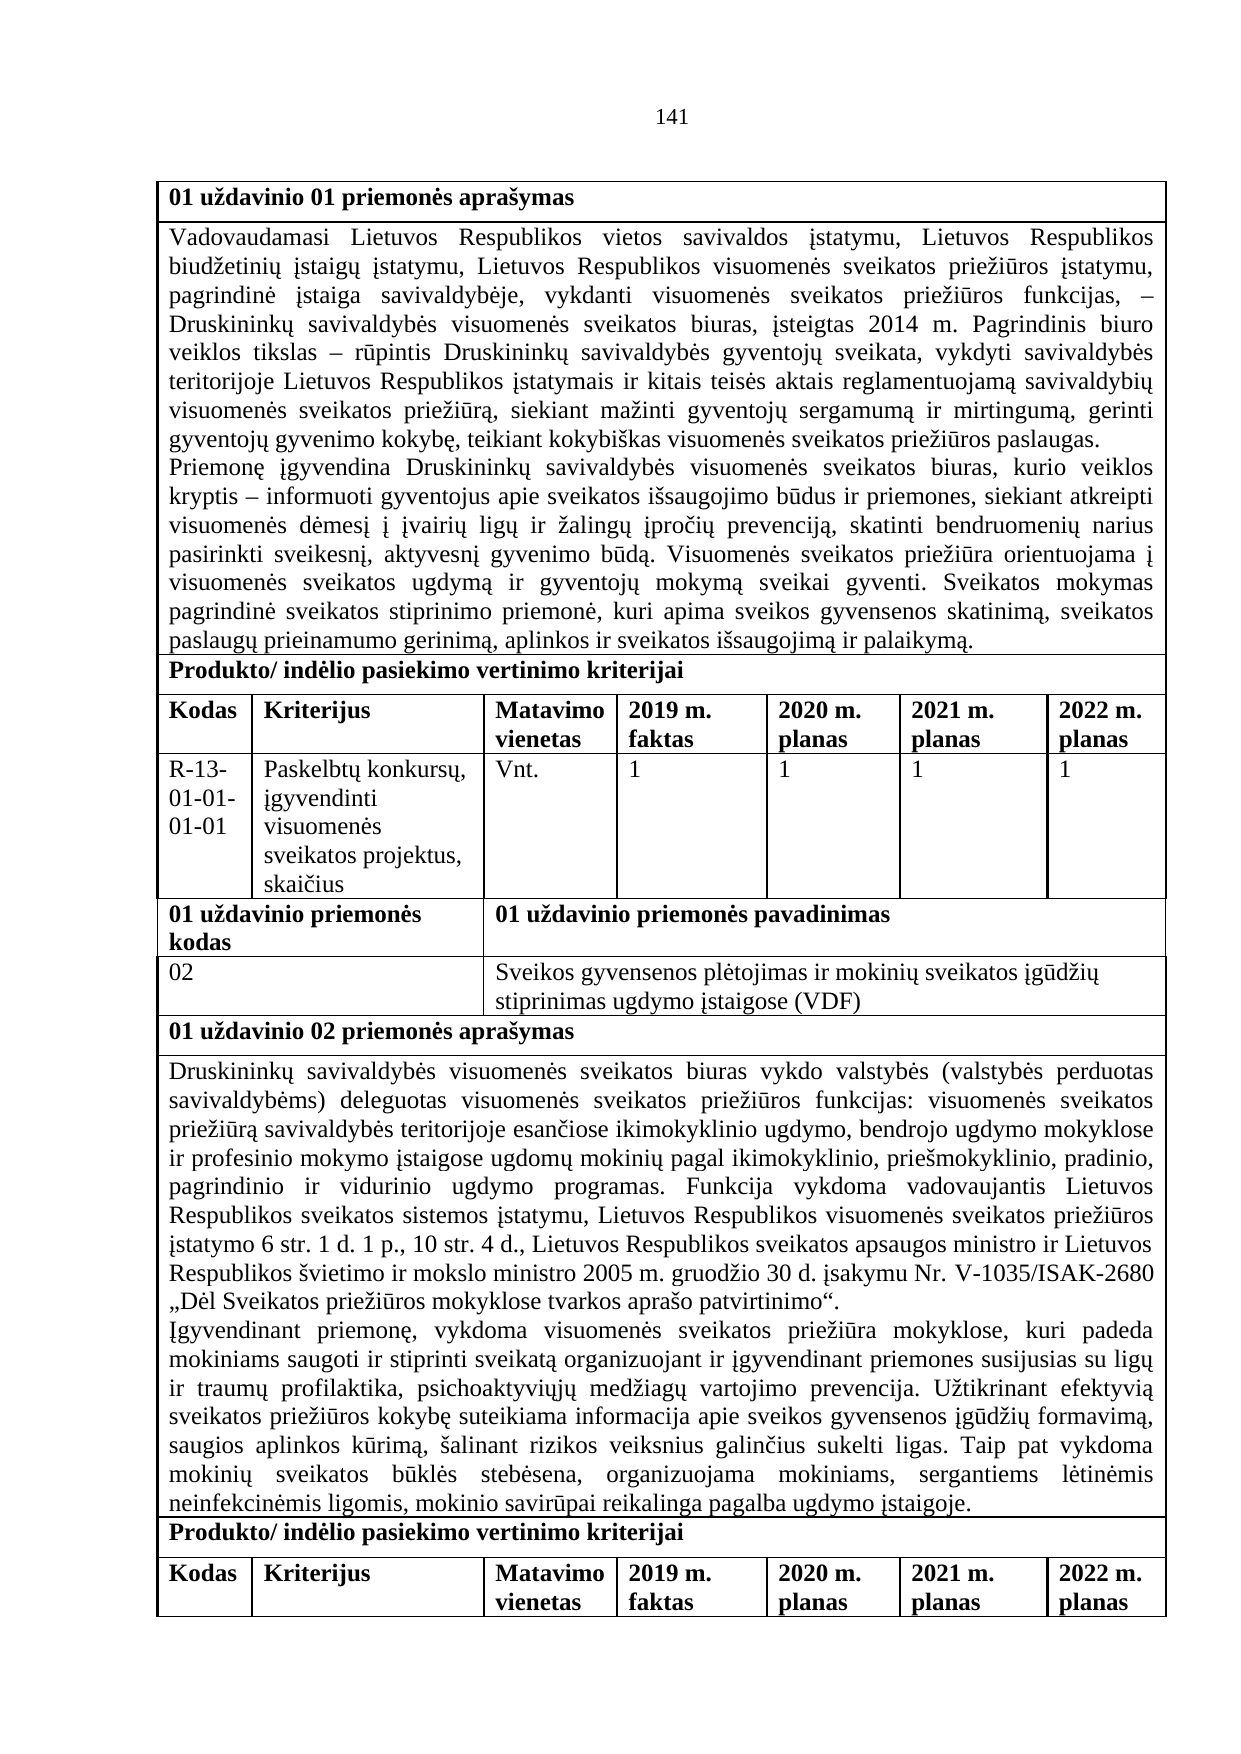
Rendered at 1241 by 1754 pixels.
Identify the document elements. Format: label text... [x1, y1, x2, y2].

table_cell 2022 m. planas [1049, 1558, 1165, 1616]
table_cell 1 [1049, 754, 1165, 898]
table_cell Produkto/ indėlio pasiekimo vertinimo kriterijai [159, 655, 1165, 694]
table_cell 02 [159, 957, 483, 1015]
table_cell Kodas [159, 1558, 251, 1616]
table_cell Matavimo vienetas [485, 1558, 616, 1616]
table_cell Kriterijus [253, 695, 483, 753]
table_cell 2020 m. planas [768, 695, 899, 753]
table_cell Vadovaudamasi Lietuvos Respublikos vietos savivaldos įstatymu, Lietuvos Respublikos biudžetinių įstaigų įstatymu, Lietuvos Respublikos visuomenės sveikatos priežiūros įstatymu, pagrindinė įstaiga savivaldybėje, vykdanti visuomenės sveikatos priežiūros funkcijas, – Druskininkų savivaldybės visuomenės sveikatos biuras, įsteigtas 2014 m. Pagrindinis biuro veiklos tikslas – rūpintis Druskininkų savivaldybės gyventojų sveikata, vykdyti savivaldybės teritorijoje Lietuvos Respublikos įstatymais ir kitais teisės aktais reglamentuojamą savivaldybių visuomenės sveikatos priežiūrą, siekiant mažinti gyventojų sergamumą ir mirtingumą, gerinti gyventojų gyvenimo kokybę, teikiant kokybiškas visuomenės sveikatos priežiūros paslaugas. Priemonę įgyvendina Druskininkų savivaldybės visuomenės sveikatos biuras, kurio veiklos kryptis – informuoti gyventojus apie sveikatos išsaugojimo būdus ir priemones, siekiant atkreipti visuomenės dėmesį į įvairių ligų ir žalingų įpročių prevenciją, skatinti bendruomenių narius pasirinkti sveikesnį, aktyvesnį gyvenimo būdą. Visuomenės sveikatos priežiūra orientuojama į visuomenės sveikatos ugdymą ir gyventojų mokymą sveikai gyventi. Sveikatos mokymas pagrindinė sveikatos stiprinimo priemonė, kuri apima sveikos gyvensenos skatinimą, sveikatos paslaugų prieinamumo gerinimą, aplinkos ir sveikatos išsaugojimą ir palaikymą. [159, 223, 1165, 654]
table_cell 2022 m. planas [1049, 695, 1165, 753]
table_cell 01 uždavinio 02 priemonės aprašymas [159, 1016, 1165, 1055]
table_cell Druskininkų savivaldybės visuomenės sveikatos biuras vykdo valstybės (valstybės perduotas savivaldybėms) deleguotas visuomenės sveikatos priežiūros funkcijas: visuomenės sveikatos priežiūrą savivaldybės teritorijoje esančiose ikimokyklinio ugdymo, bendrojo ugdymo mokyklose ir profesinio mokymo įstaigose ugdomų mokinių pagal ikimokyklinio, priešmokyklinio, pradinio, pagrindinio ir vidurinio ugdymo programas. Funkcija vykdoma vadovaujantis Lietuvos Respublikos sveikatos sistemos įstatymu, Lietuvos Respublikos visuomenės sveikatos priežiūros įstatymo 6 str. 1 d. 1 p., 10 str. 4 d., Lietuvos Respublikos sveikatos apsaugos ministro ir Lietuvos Respublikos švietimo ir mokslo ministro 2005 m. gruodžio 30 d. įsakymu Nr. V‑1035/ISAK-2680 „Dėl Sveikatos priežiūros mokyklose tvarkos aprašo patvirtinimo“. Įgyvendinant priemonę, vykdoma visuomenės sveikatos priežiūra mokyklose, kuri padeda mokiniams saugoti ir stiprinti sveikatą organizuojant ir įgyvendinant priemones susijusias su ligų ir traumų profilaktika, psichoaktyviųjų medžiagų vartojimo prevencija. Užtikrinant efektyvią sveikatos priežiūros kokybę suteikiama informacija apie sveikos gyvensenos įgūdžių formavimą, saugios aplinkos kūrimą, šalinant rizikos veiksnius galinčius sukelti ligas. Taip pat vykdoma mokinių sveikatos būklės stebėsena, organizuojama mokiniams, sergantiems lėtinėmis neinfekcinėmis ligomis, mokinio savirūpai reikalinga pagalba ugdymo įstaigoje. [159, 1056, 1165, 1516]
table_cell 2021 m. planas [901, 1558, 1046, 1616]
table_cell R-13-01-01-01-01 [159, 754, 251, 898]
table_cell Sveikos gyvensenos plėtojimas ir mokinių sveikatos įgūdžių stiprinimas ugdymo įstaigose (VDF) [484, 957, 1165, 1015]
table_cell 1 [901, 754, 1046, 898]
table_cell Paskelbtų konkursų, įgyvendinti visuomenės sveikatos projektus, skaičius [253, 754, 483, 898]
table_cell 1 [618, 754, 766, 898]
table_cell 2021 m. planas [901, 695, 1046, 753]
table_cell Vnt. [485, 754, 616, 898]
table_cell 01 uždavinio priemonės kodas [158, 899, 483, 956]
table_cell Kodas [159, 695, 251, 753]
table_cell 2019 m. faktas [618, 1558, 766, 1616]
table_cell Matavimo vienetas [485, 695, 616, 753]
table_cell 2019 m. faktas [618, 695, 766, 753]
table_cell 01 uždavinio priemonės pavadinimas [484, 899, 1165, 956]
table_cell Kriterijus [253, 1558, 483, 1616]
table_cell 2020 m. planas [768, 1558, 899, 1616]
table_cell Produkto/ indėlio pasiekimo vertinimo kriterijai [159, 1518, 1165, 1557]
table_cell 01 uždavinio 01 priemonės aprašymas [159, 182, 1165, 221]
table_cell 1 [768, 754, 899, 898]
